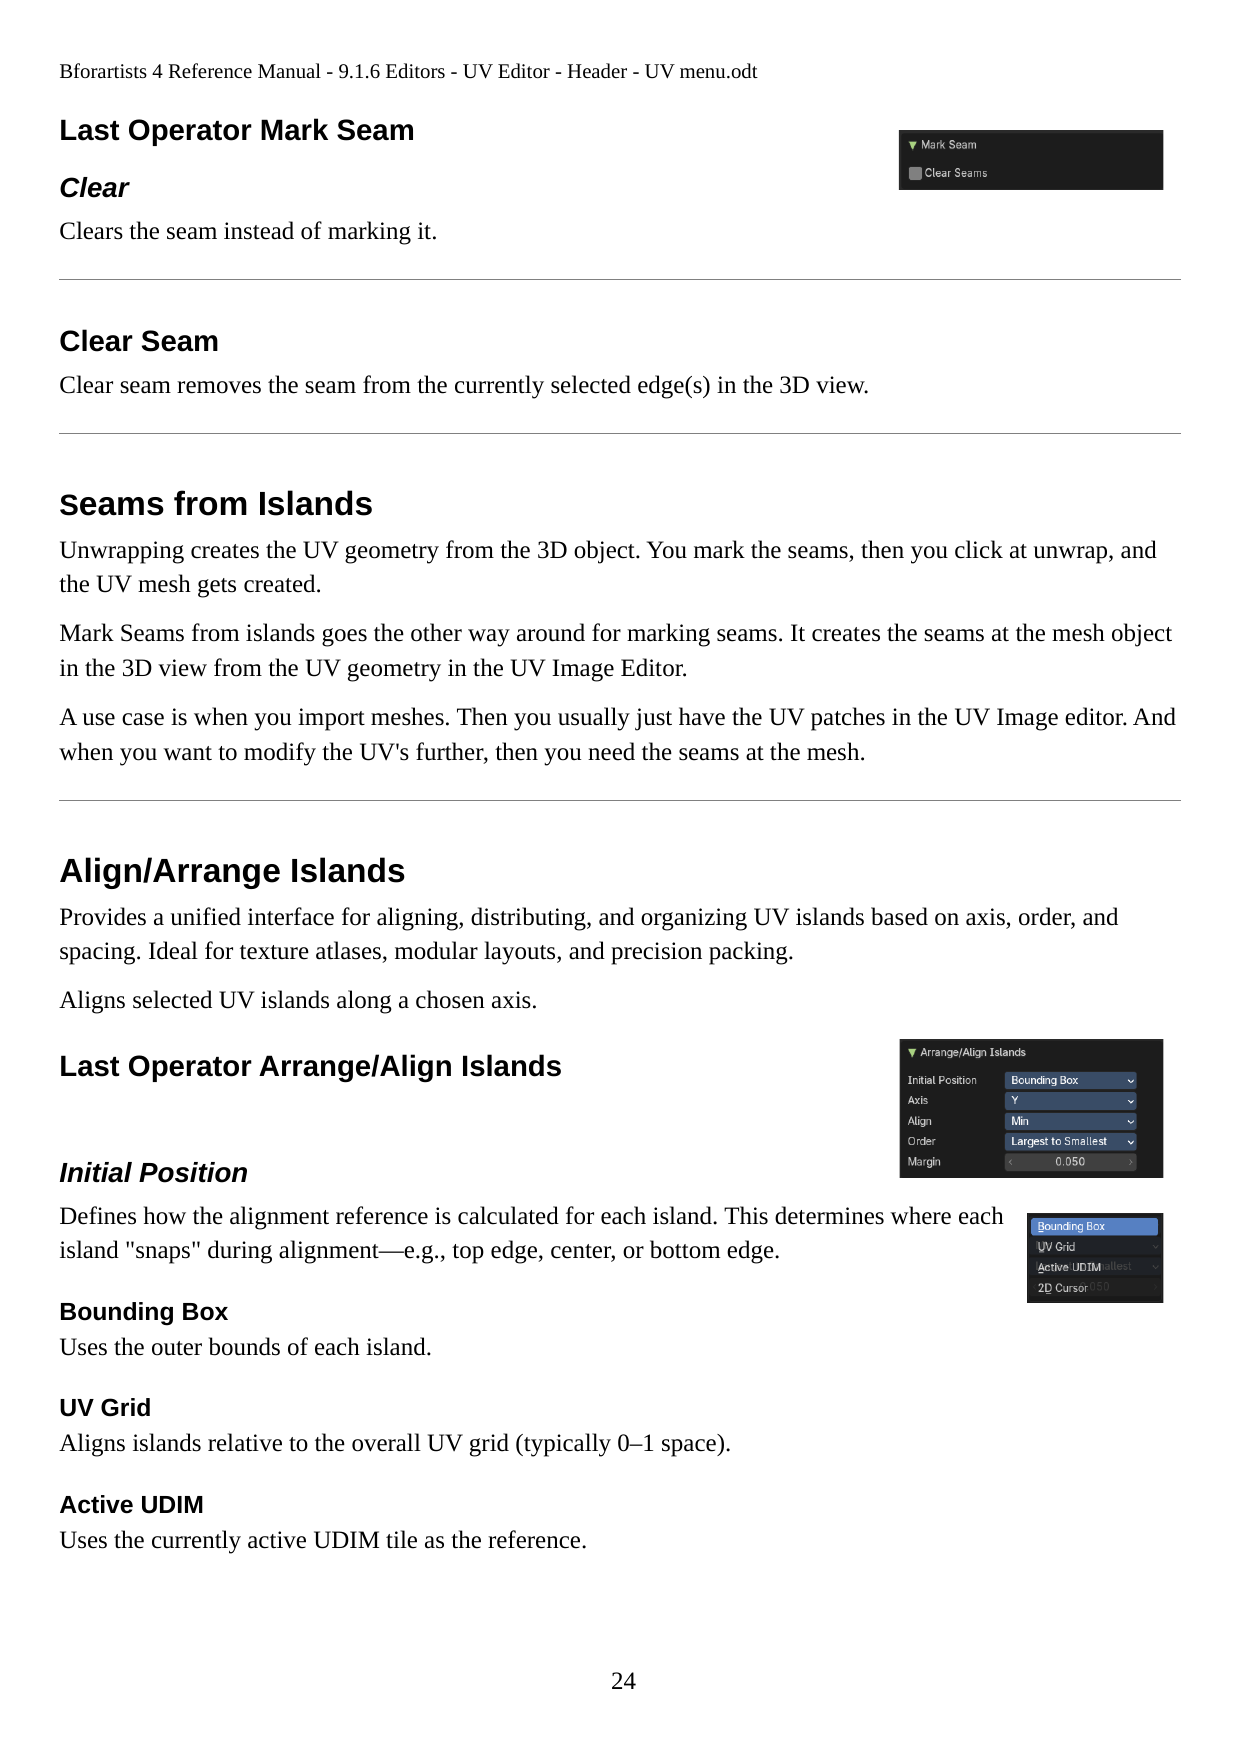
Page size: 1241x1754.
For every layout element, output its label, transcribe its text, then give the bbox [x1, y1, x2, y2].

picture [898, 130, 1164, 190]
picture [899, 1039, 1164, 1178]
subtitle Clear [59, 171, 1181, 203]
text Aligns islands relative to the overall UV grid (typically 0–1 space). [59, 1428, 1181, 1457]
subtitle Align/Arrange Islands [59, 851, 1181, 889]
text A use case is when you import meshes. Then you usually just have the UV patches in the UV Image editor. And when you want to modify the UV's further, then you need the seams at the mesh. [59, 702, 1181, 765]
picture [1027, 1213, 1164, 1303]
subtitle Bounding Box [59, 1297, 1181, 1326]
subtitle Clear Seam [59, 323, 1181, 357]
subtitle UV Grid [59, 1393, 1181, 1422]
text Clears the seam instead of marking it. [59, 216, 1181, 244]
text Defines how the alignment reference is calculated for each island. This determines where each island "snaps" during alignment—e.g., top edge, center, or bottom edge. [59, 1201, 1181, 1264]
text Mark Seams from islands goes the other way around for marking seams. It creates the seams at the mesh object in the 3D view from the UV geometry in the UV Image Editor. [59, 618, 1181, 682]
subtitle Initial Position [59, 1157, 1181, 1189]
text Uses the currently active UDIM tile as the reference. [59, 1525, 1181, 1553]
subtitle Last Operator Mark Seam [59, 113, 1181, 146]
subtitle Active UDIM [59, 1490, 1181, 1518]
text Uses the outer bounds of each island. [59, 1332, 1181, 1361]
text Unwrapping creates the UV geometry from the 3D object. You mark the seams, then you click at unwrap, and the UV mesh gets created. [59, 535, 1181, 598]
text Aligns selected UV islands along a chosen axis. [59, 985, 1181, 1014]
subtitle Last Operator Arrange/Align Islands [59, 1049, 899, 1083]
text Clear seam removes the seam from the currently selected edge(s) in the 3D view. [59, 370, 1181, 398]
text Provides a unified interface for aligning, distributing, and organizing UV islands based on axis, order, and spacing. Ideal for texture atlases, modular layouts, and precision packing. [59, 902, 1181, 965]
subtitle Seams from Islands [59, 484, 1181, 522]
